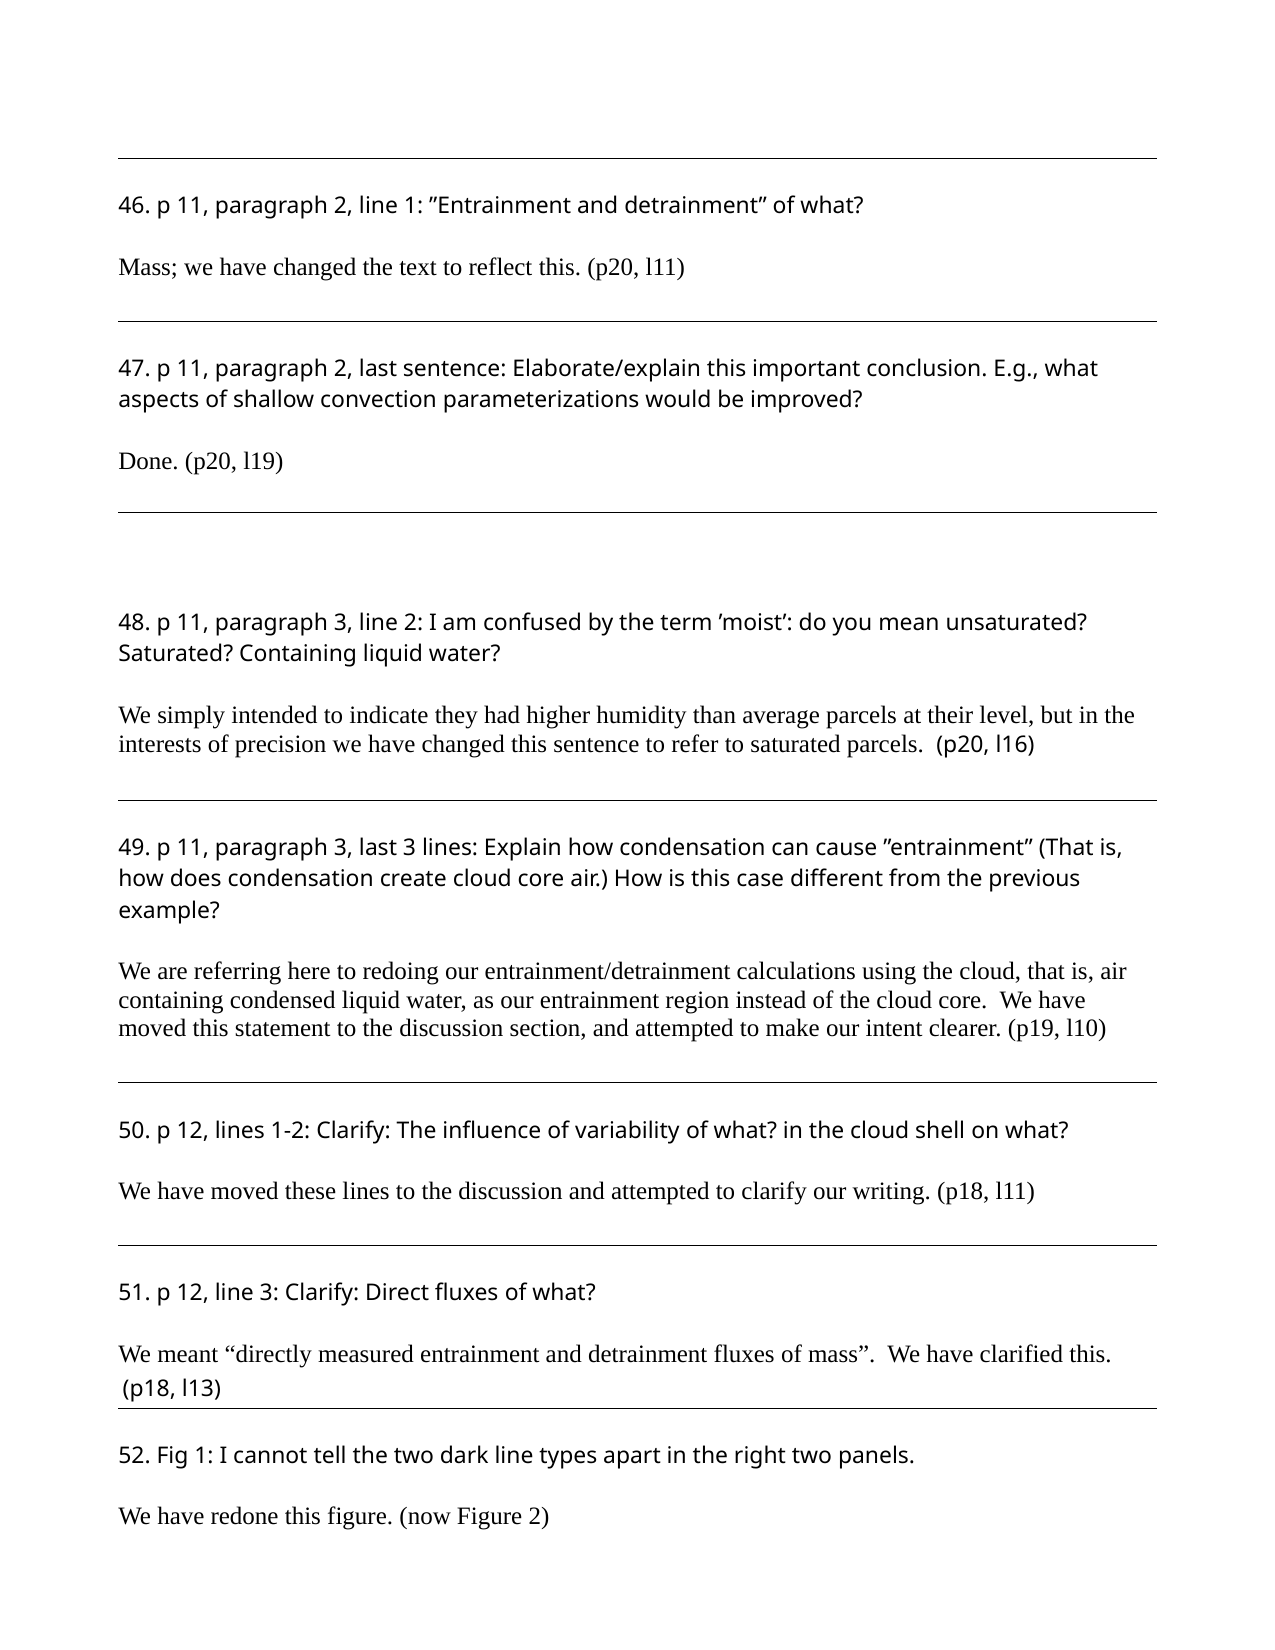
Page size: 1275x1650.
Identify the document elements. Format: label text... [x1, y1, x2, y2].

text We simply intended to indicate they had higher humidity than average parcels at their level, but in the interests of precision we have changed this sentence to refer to saturated parcels. (p20, l16) [118, 700, 1157, 760]
text We have redone this figure. (now Figure 2) [118, 1501, 1157, 1530]
text Done. (p20, l19) [118, 446, 1157, 474]
text 46. p 11, paragraph 2, line 1: ”Entrainment and detrainment” of what? [118, 189, 1157, 221]
text We have moved these lines to the discussion and attempted to clarify our writing. (p18, l11) [118, 1176, 1157, 1205]
text 48. p 11, paragraph 3, line 2: I am confused by the term ’moist’: do you mean unsaturated? Saturated? Containing liquid water? [118, 606, 1157, 668]
text 51. p 12, line 3: Clarify: Direct fluxes of what? [118, 1276, 1157, 1307]
text We are referring here to redoing our entrainment/detrainment calculations using the cloud, that is, air containing condensed liquid water, as our entrainment region instead of the cloud core. We have moved this statement to the discussion section, and attempted to make our intent clearer. (p19, l10) [118, 956, 1157, 1042]
text 52. Fig 1: I cannot tell the two dark line types apart in the right two panels. [118, 1439, 1157, 1470]
text 50. p 12, lines 1-2: Clarify: The influence of variability of what? in the cloud shell on what? [118, 1114, 1157, 1145]
text (p18, l13) [118, 1367, 1157, 1408]
text Mass; we have changed the text to reflect this. (p20, l11) [118, 252, 1157, 281]
text We meant “directly measured entrainment and detrainment fluxes of mass”. We have clarified this. [118, 1339, 1157, 1367]
text 49. p 11, paragraph 3, last 3 lines: Explain how condensation can cause ”entrainment” (That is, how does condensation create cloud core air.) How is this case different from the previous example? [118, 831, 1157, 925]
text 47. p 11, paragraph 2, last sentence: Elaborate/explain this important conclusion. E.g., what aspects of shallow convection parameterizations would be improved? [118, 352, 1157, 414]
